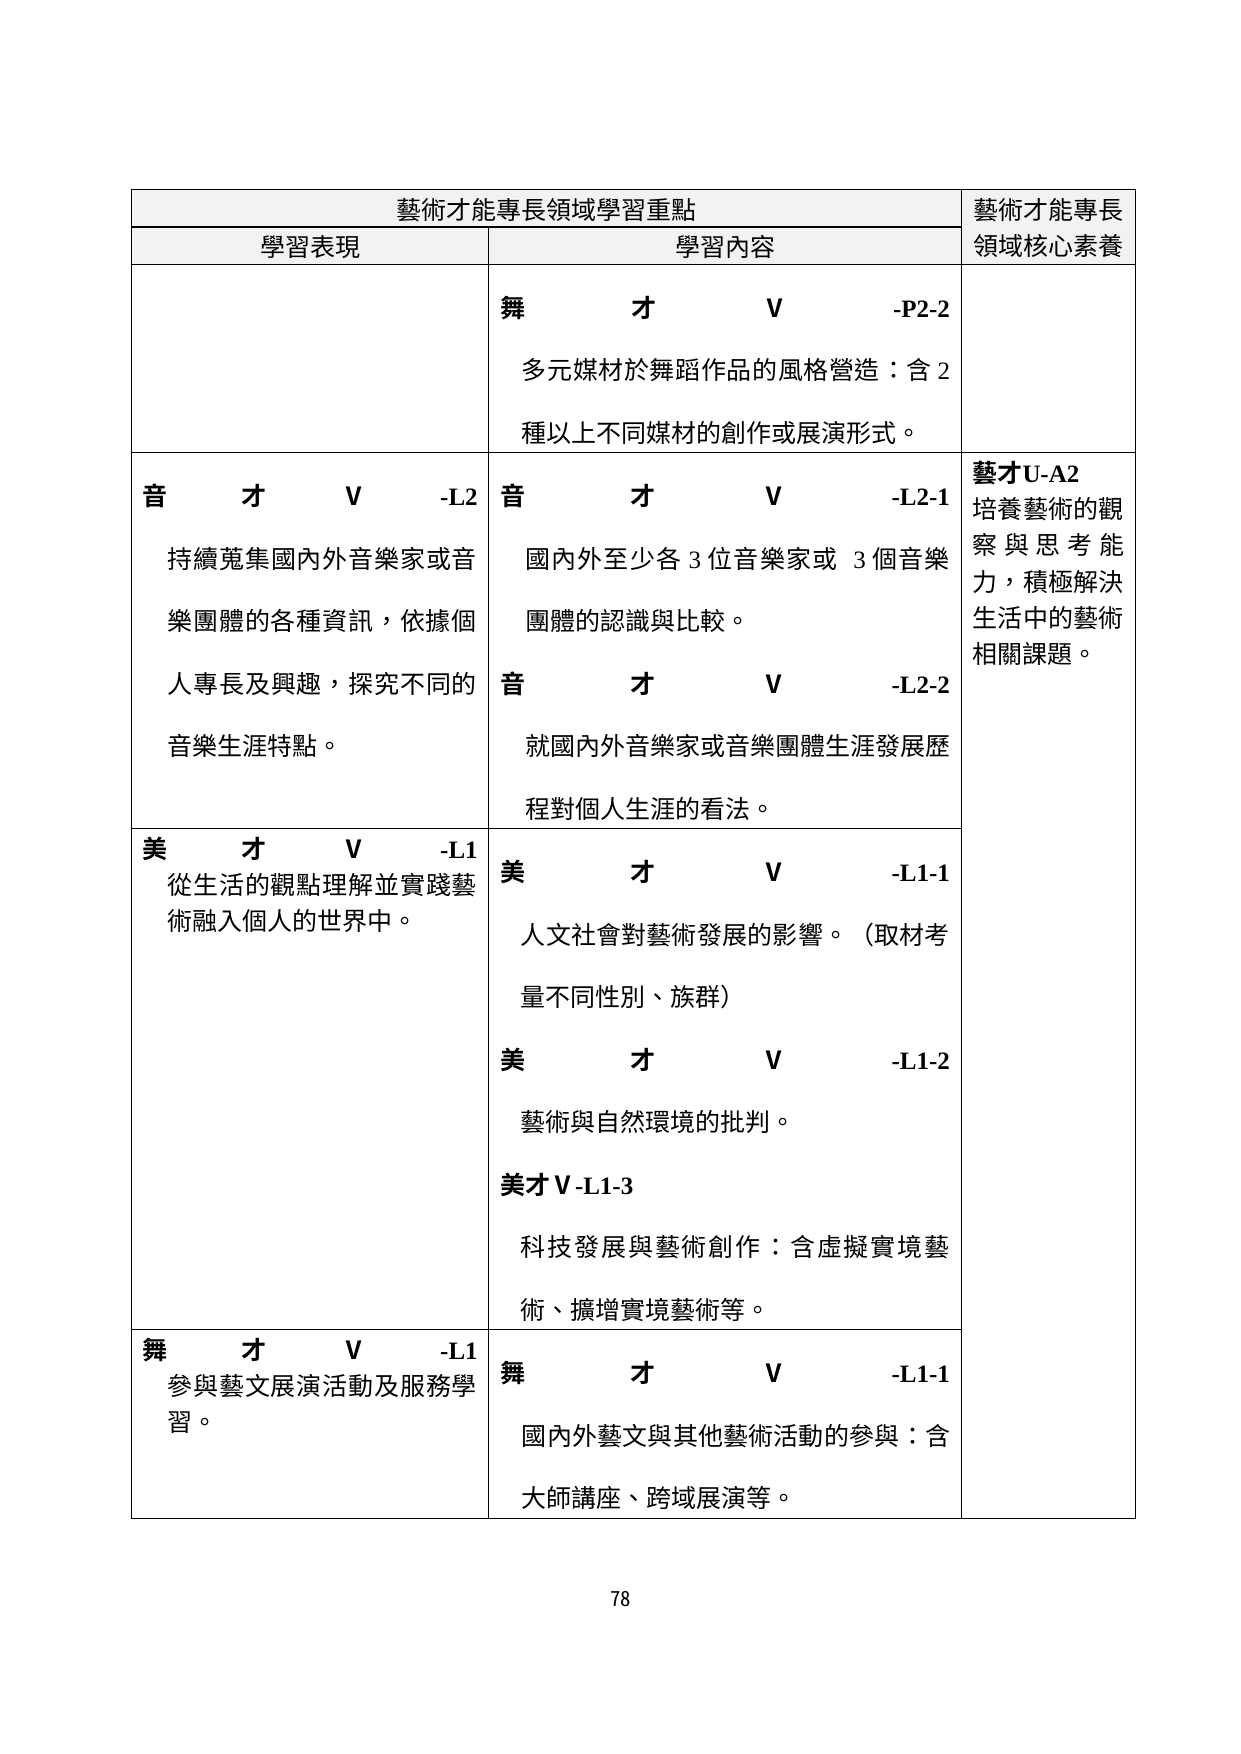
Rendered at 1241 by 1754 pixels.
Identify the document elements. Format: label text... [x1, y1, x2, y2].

table_cell 學習內容 [489, 228, 961, 264]
table_header 藝術才能專長領域學習重點 [132, 190, 961, 226]
table_cell 美才Ⅴ-L1 從生活的觀點理解並實踐藝術融入個人的世界中。 [132, 829, 488, 1329]
table_cell 藝才U-A2 培養藝術的觀察與思考能力，積極解決生活中的藝術相關課題。 [962, 453, 1135, 1518]
table_cell 美才Ⅴ-L1-1 人文社會對藝術發展的影響。（取材考量不同性別、族群） 美才Ⅴ-L1-2 藝術與自然環境的批判。 美才Ⅴ-L1-3 科技發展與藝術創作：含虛擬實境藝術、擴增實境藝術等。 [489, 829, 961, 1329]
table_cell 學習表現 [132, 228, 488, 264]
table_cell 舞才Ⅴ-L1-1 國內外藝文與其他藝術活動的參與：含大師講座、跨域展演等。 [489, 1330, 961, 1518]
table_cell 舞才Ⅴ-L1 參與藝文展演活動及服務學習。 [132, 1330, 488, 1518]
table_cell 舞才Ⅴ-P2-2 多元媒材於舞蹈作品的風格營造：含2種以上不同媒材的創作或展演形式。 [489, 265, 961, 452]
table_header 藝術才能專長領域核心素養 [962, 190, 1135, 264]
table_cell [132, 265, 488, 452]
table_cell 音才Ⅴ-L2 持續蒐集國內外音樂家或音樂團體的各種資訊，依據個人專長及興趣，探究不同的音樂生涯特點。 [132, 453, 488, 828]
table_cell [962, 265, 1135, 452]
table_cell 音才Ⅴ-L2-1 國內外至少各3位音樂家或 3個音樂團體的認識與比較。 音才Ⅴ-L2-2 就國內外音樂家或音樂團體生涯發展歷程對個人生涯的看法。 [489, 453, 961, 828]
